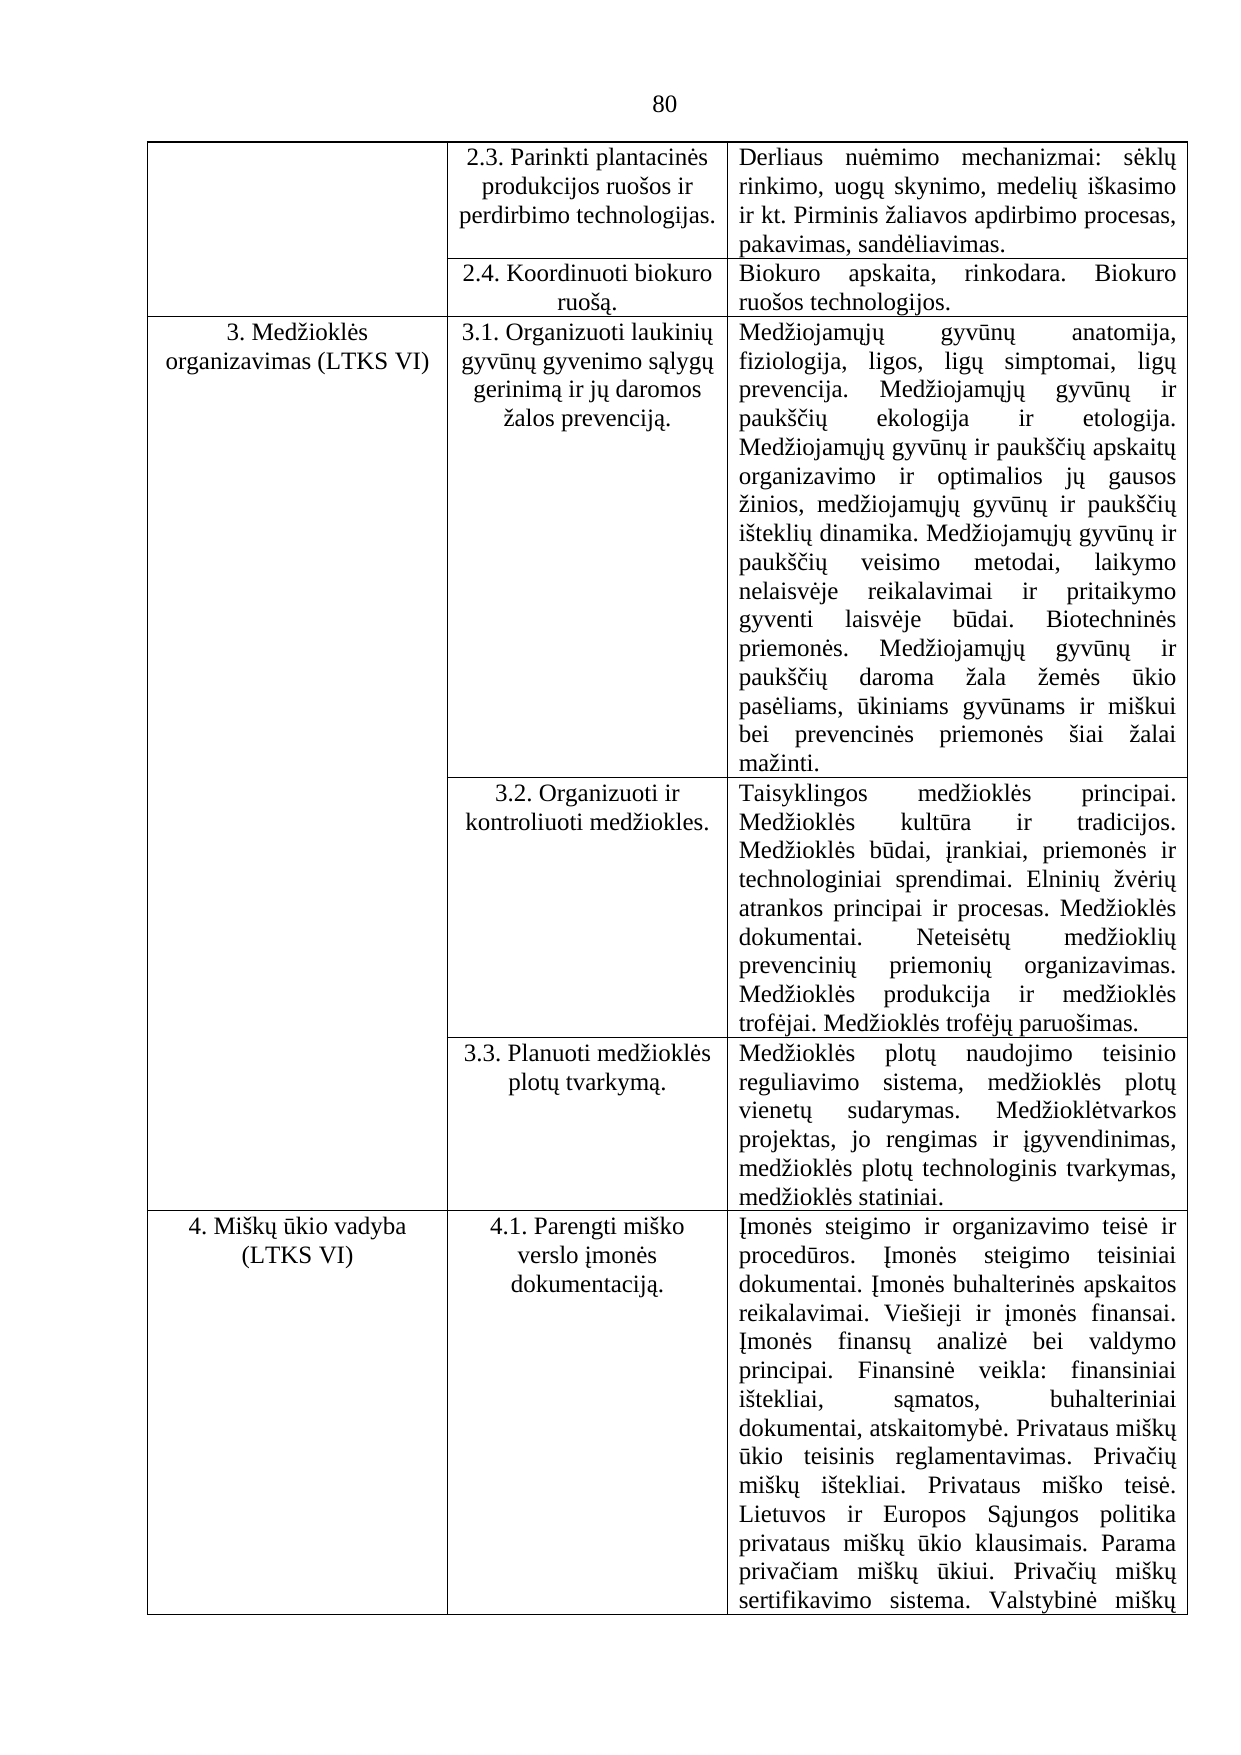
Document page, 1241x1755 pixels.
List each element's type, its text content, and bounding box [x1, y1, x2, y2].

table_cell Derliaus nuėmimo mechanizmai: sėklų rinkimo, uogų skynimo, medelių iškasimo ir kt. Pirminis žaliavos apdirbimo procesas, pakavimas, sandėliavimas. [728, 143, 1187, 257]
table_cell Biokuro apskaita, rinkodara. Biokuro ruošos technologijos. [728, 259, 1187, 316]
table_cell 3.3. Planuoti medžioklės plotų tvarkymą. [448, 1038, 727, 1210]
table_cell 3.1. Organizuoti laukinių gyvūnų gyvenimo sąlygų gerinimą ir jų daromos žalos prevenciją. [448, 317, 727, 777]
table_cell 4.1. Parengti miško verslo įmonės dokumentaciją. [448, 1211, 727, 1614]
table_cell Medžioklės plotų naudojimo teisinio reguliavimo sistema, medžioklės plotų vienetų sudarymas. Medžioklėtvarkos projektas, jo rengimas ir įgyvendinimas, medžioklės plotų technologinis tvarkymas, medžioklės statiniai. [728, 1038, 1187, 1210]
table_cell 4. Miškų ūkio vadyba (LTKS VI) [148, 1211, 447, 1614]
table_cell 3. Medžioklės organizavimas (LTKS VI) [148, 317, 447, 1210]
table_cell 3.2. Organizuoti ir kontroliuoti medžiokles. [448, 778, 727, 1037]
table_cell 2.3. Parinkti plantacinės produkcijos ruošos ir perdirbimo technologijas. [448, 143, 727, 257]
table_cell [148, 143, 447, 316]
table_cell Įmonės steigimo ir organizavimo teisė ir procedūros. Įmonės steigimo teisiniai dokumentai. Įmonės buhalterinės apskaitos reikalavimai. Viešieji ir įmonės finansai. Įmonės finansų analizė bei valdymo principai. Finansinė veikla: finansiniai ištekliai, sąmatos, buhalteriniai dokumentai, atskaitomybė. Privataus miškų ūkio teisinis reglamentavimas. Privačių miškų ištekliai. Privataus miško teisė. Lietuvos ir Europos Sąjungos politika privataus miškų ūkio klausimais. Parama privačiam miškų ūkiui. Privačių miškų sertifikavimo sistema. Valstybinė miškų [728, 1211, 1187, 1614]
table_cell 2.4. Koordinuoti biokuro ruošą. [448, 259, 727, 316]
table_cell Medžiojamųjų gyvūnų anatomija, fiziologija, ligos, ligų simptomai, ligų prevencija. Medžiojamųjų gyvūnų ir paukščių ekologija ir etologija. Medžiojamųjų gyvūnų ir paukščių apskaitų organizavimo ir optimalios jų gausos žinios, medžiojamųjų gyvūnų ir paukščių išteklių dinamika. Medžiojamųjų gyvūnų ir paukščių veisimo metodai, laikymo nelaisvėje reikalavimai ir pritaikymo gyventi laisvėje būdai. Biotechninės priemonės. Medžiojamųjų gyvūnų ir paukščių daroma žala žemės ūkio pasėliams, ūkiniams gyvūnams ir miškui bei prevencinės priemonės šiai žalai mažinti. [728, 317, 1187, 777]
table_cell Taisyklingos medžioklės principai. Medžioklės kultūra ir tradicijos. Medžioklės būdai, įrankiai, priemonės ir technologiniai sprendimai. Elninių žvėrių atrankos principai ir procesas. Medžioklės dokumentai. Neteisėtų medžioklių prevencinių priemonių organizavimas. Medžioklės produkcija ir medžioklės trofėjai. Medžioklės trofėjų paruošimas. [728, 778, 1187, 1037]
